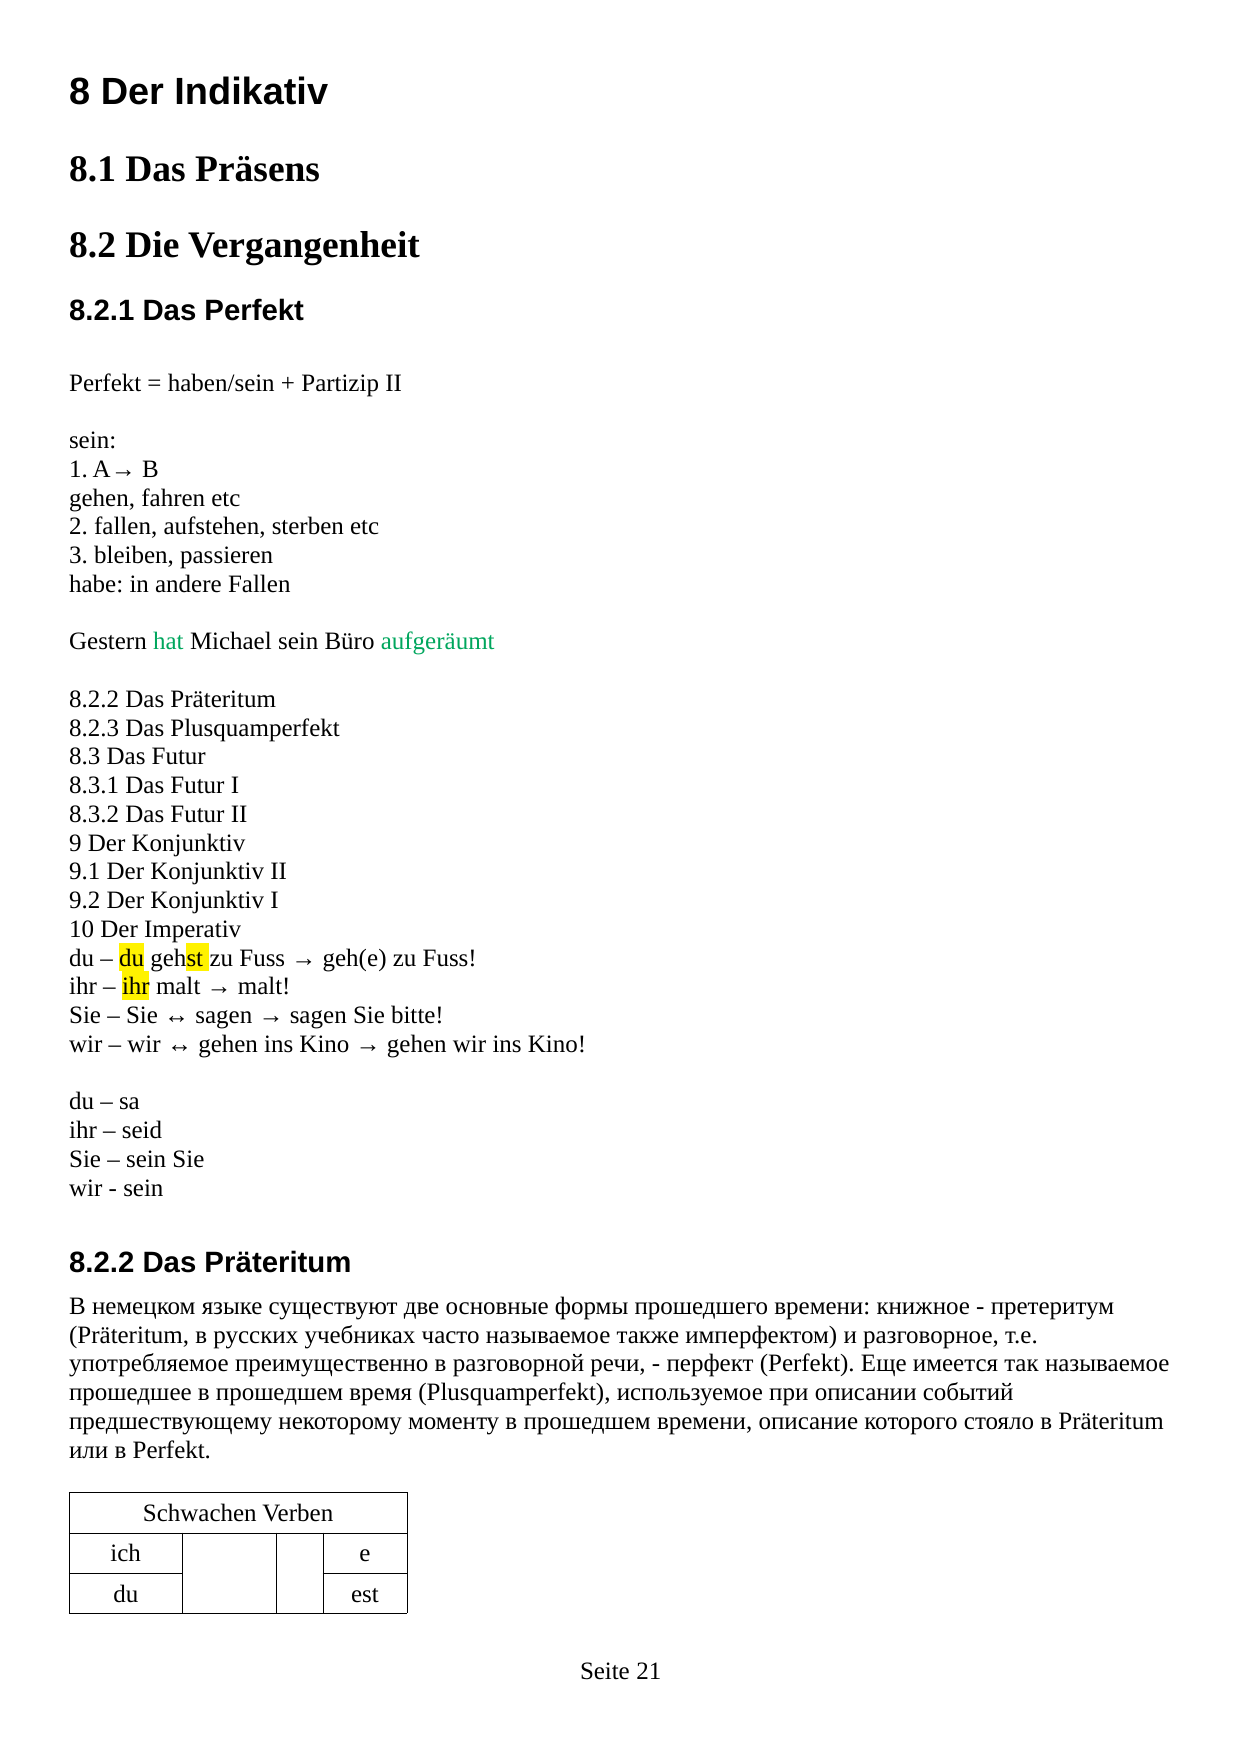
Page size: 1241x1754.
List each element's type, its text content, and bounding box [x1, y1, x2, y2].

subtitle 8.2 Die Vergangenheit [69, 222, 1172, 266]
table_cell [183, 1534, 276, 1613]
text 3. bleiben, passieren [69, 540, 1172, 569]
subtitle 8.2.2 Das Präteritum [69, 1245, 1172, 1278]
text wir - sein [69, 1173, 1172, 1201]
text wir – wir ↔ gehen ins Kino → gehen wir ins Kino! [69, 1029, 1172, 1058]
table_header Schwachen Verben [70, 1493, 407, 1532]
text 8.2.2 Das Präteritum [69, 684, 1172, 713]
table_cell est [324, 1574, 407, 1613]
text 10 Der Imperativ [69, 914, 1172, 943]
subtitle 8 Der Indikativ [69, 69, 1172, 113]
text 9.2 Der Konjunktiv I [69, 885, 1172, 914]
text В немецком языке существуют две основные формы прошедшего времени: книжное - претеритум (Präteritum, в русских учебниках часто называемое также имперфектом) и разговорное, т.е. употребляемое преимущественно в разговорной речи, - перфект (Perfekt). Еще имеется так называемое прошедшее в прошедшем время (Plusquamperfekt), используемое при описании событий предшествующему некоторому моменту в прошедшем времени, описание которого стояло в Präteritum или в Perfekt. [69, 1291, 1172, 1463]
text 1. A→ B [69, 454, 1172, 483]
text 8.3.1 Das Futur I [69, 770, 1172, 799]
subtitle 8.2.1 Das Perfekt [69, 293, 1172, 326]
text Gestern hat Michael sein Büro aufgeräumt [69, 626, 1172, 655]
text Sie – Sie ↔ sagen → sagen Sie bitte! [69, 1000, 1172, 1029]
subtitle 8.1 Das Präsens [69, 146, 1172, 189]
text ihr – seid [69, 1115, 1172, 1144]
text Perfekt = haben/sein + Partizip II [69, 368, 1172, 396]
text du – sa [69, 1086, 1172, 1115]
text Sie – sein Sie [69, 1144, 1172, 1173]
table_cell e [324, 1534, 407, 1573]
text 8.3.2 Das Futur II [69, 799, 1172, 828]
table_cell [277, 1534, 323, 1613]
table_cell du [70, 1574, 182, 1613]
table_cell ich [70, 1534, 182, 1573]
text habe: in andere Fallen [69, 569, 1172, 598]
text 8.3 Das Futur [69, 741, 1172, 770]
text du – du gehst zu Fuss → geh(e) zu Fuss! [69, 943, 1172, 971]
text 2. fallen, aufstehen, sterben etc [69, 511, 1172, 540]
text 9.1 Der Konjunktiv II [69, 856, 1172, 885]
text sein: [69, 425, 1172, 454]
text ihr – ihr malt → malt! [69, 971, 1172, 1000]
text 8.2.3 Das Plusquamperfekt [69, 713, 1172, 741]
text gehen, fahren etc [69, 483, 1172, 511]
text 9 Der Konjunktiv [69, 828, 1172, 856]
